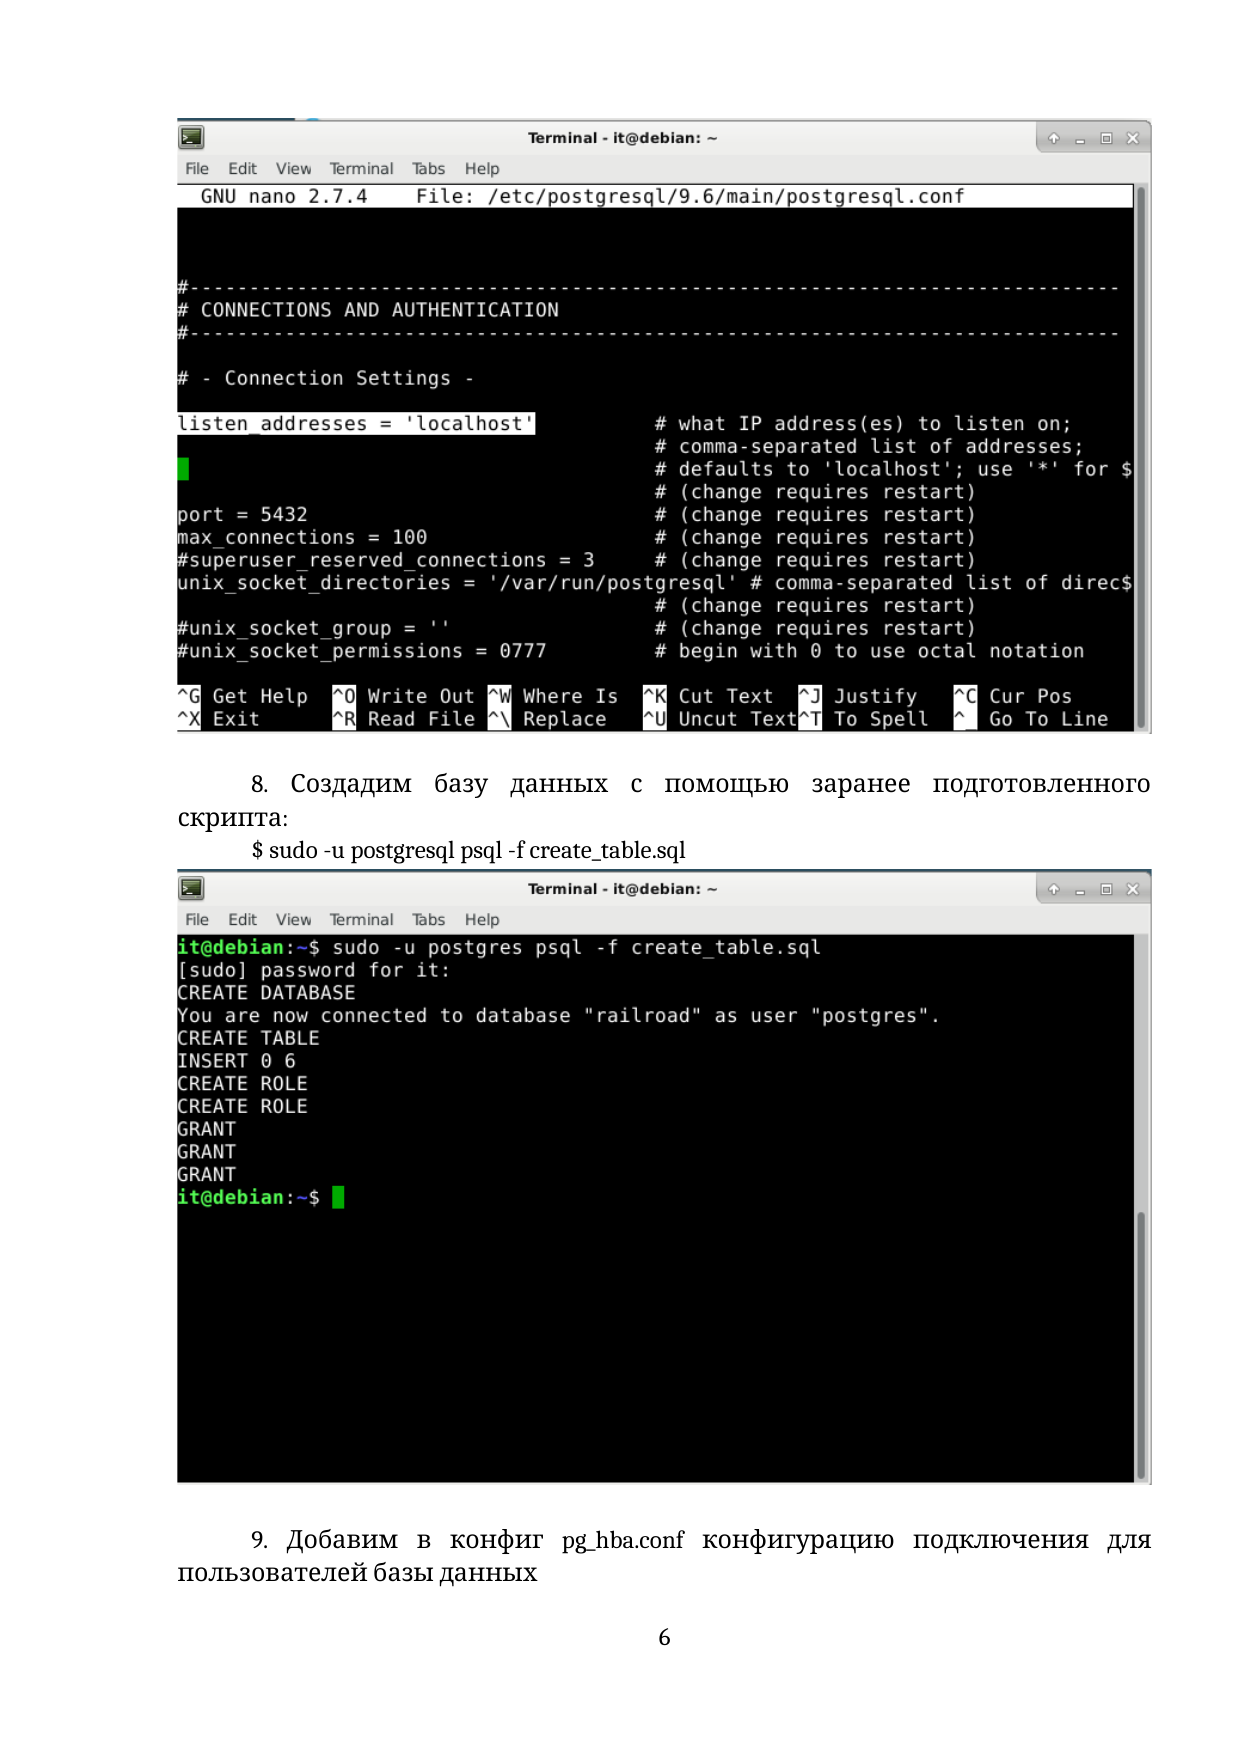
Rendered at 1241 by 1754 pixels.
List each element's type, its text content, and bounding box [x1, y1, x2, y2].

picture [177, 869, 1152, 1485]
text 9. Добавим в конфиг pg_hba.conf конфигурацию подключения для пользователей базы данных [177, 1526, 1152, 1588]
text 8. Создадим базу данных с помощью заранее подготовленного скрипта: [177, 770, 1152, 832]
picture [177, 118, 1152, 734]
text $ sudo -u postgresql psql -f create_table.sql [177, 836, 1152, 865]
